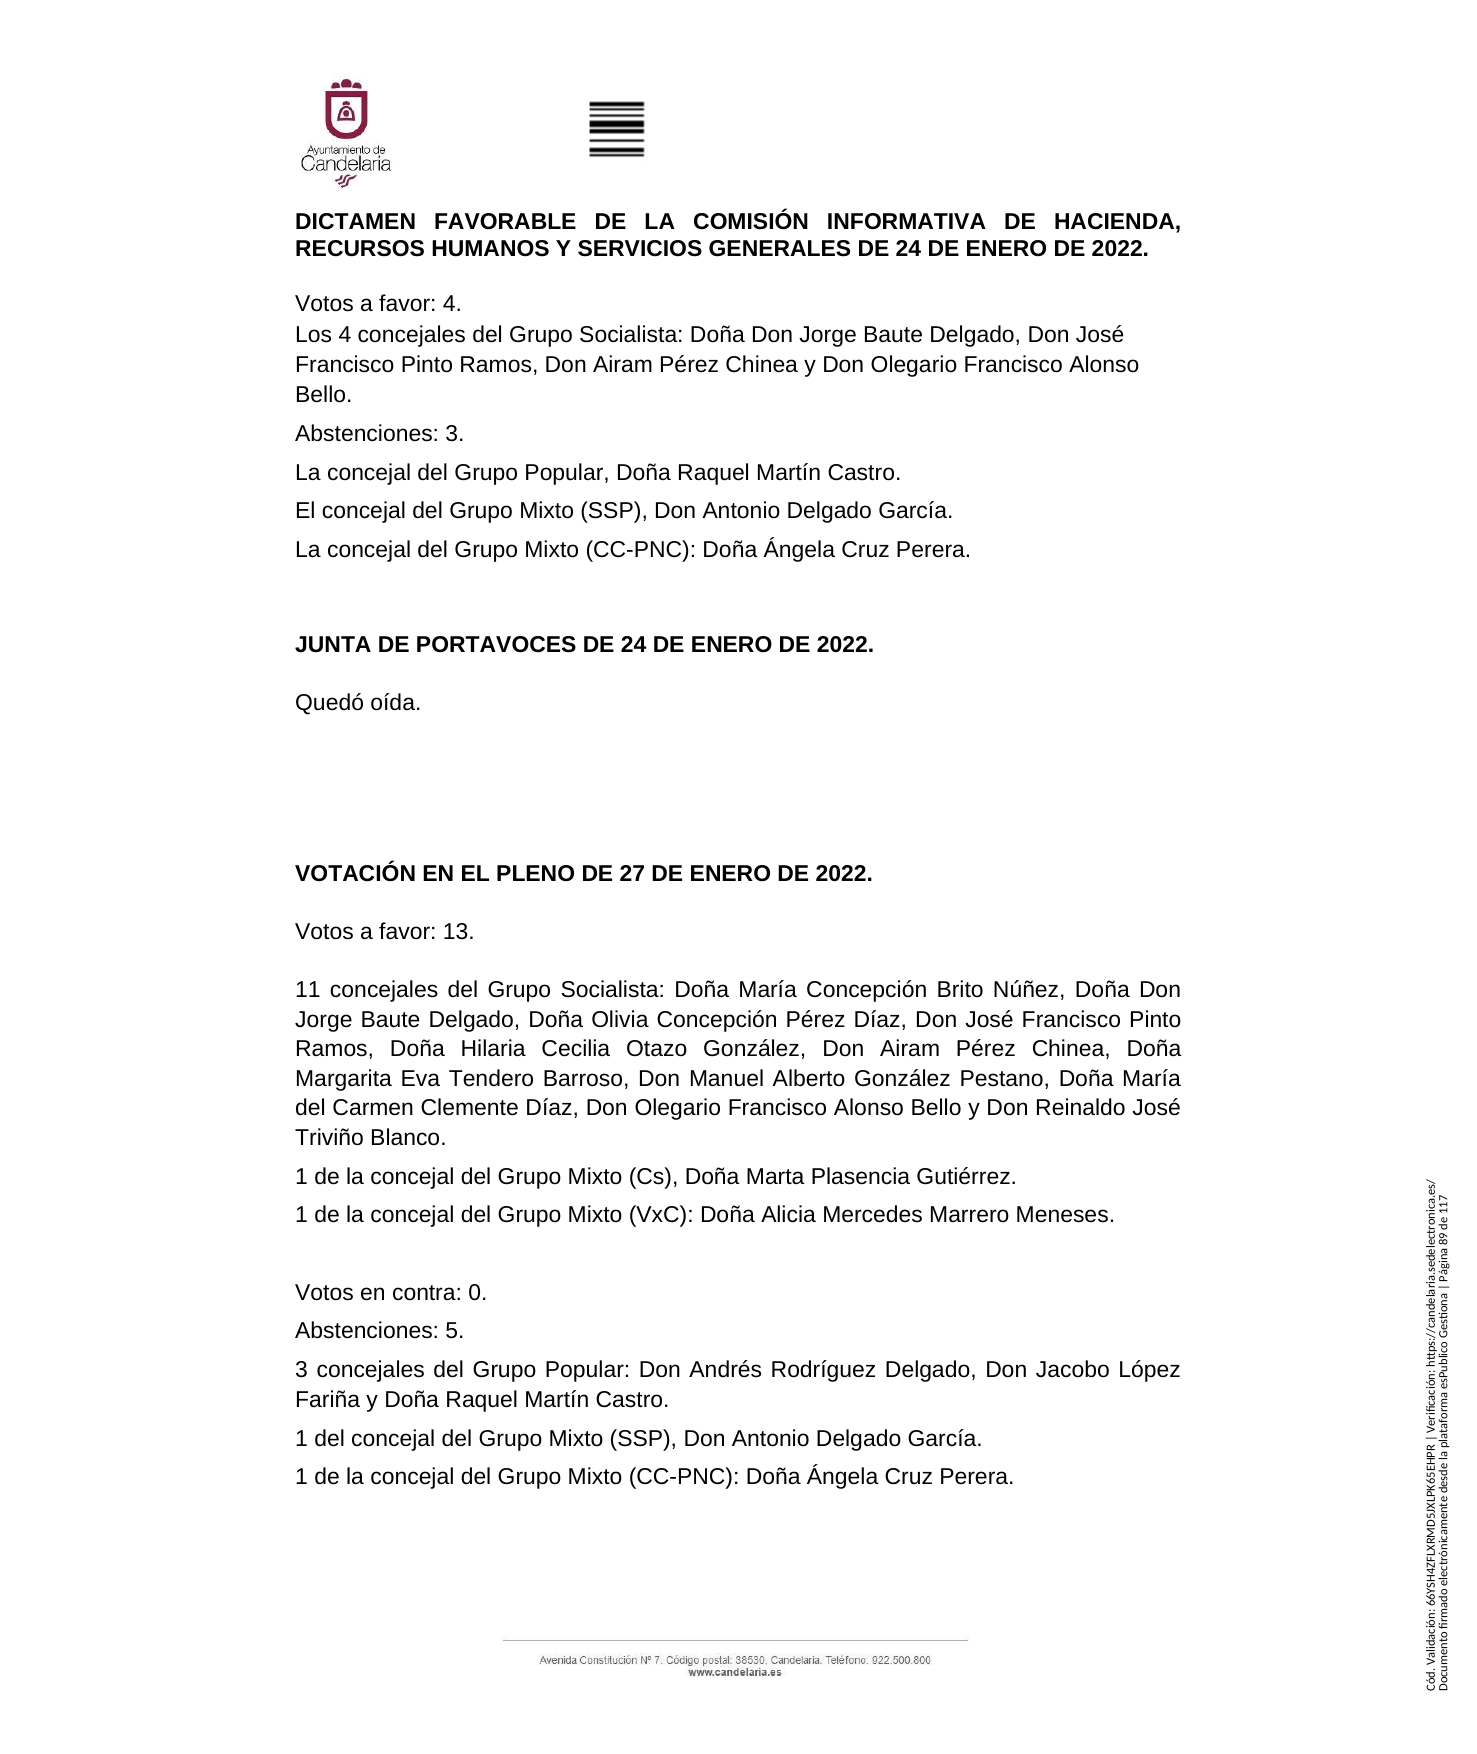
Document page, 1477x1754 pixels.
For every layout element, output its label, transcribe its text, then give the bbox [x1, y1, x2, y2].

text Votos a favor: 13. [295, 918, 1182, 944]
text JUNTA DE PORTAVOCES DE 24 DE ENERO DE 2022. [295, 631, 1182, 657]
text 1 del concejal del Grupo Mixto (SSP), Don Antonio Delgado García. [295, 1425, 1182, 1451]
text VOTACIÓN EN EL PLENO DE 27 DE ENERO DE 2022. [295, 860, 1182, 886]
text Votos en contra: 0. [295, 1278, 1182, 1305]
text 1 de la concejal del Grupo Mixto (CC-PNC): Doña Ángela Cruz Perera. [295, 1463, 1182, 1490]
text Abstenciones: 3. [295, 420, 1182, 446]
text Francisco Pinto Ramos, Don Airam Pérez Chinea y Don Olegario Francisco Alonso [295, 351, 1182, 377]
text El concejal del Grupo Mixto (SSP), Don Antonio Delgado García. [295, 497, 1182, 524]
text 1 de la concejal del Grupo Mixto (Cs), Doña Marta Plasencia Gutiérrez. [295, 1163, 1182, 1189]
text La concejal del Grupo Mixto (CC-PNC): Doña Ángela Cruz Perera. [295, 536, 1182, 562]
text DICTAMEN FAVORABLE DE LA COMISIÓN INFORMATIVA DE HACIENDA, RECURSOS HUMANOS Y SERVICIOS GENERALES DE 24 DE ENERO DE 2022. [295, 208, 1182, 261]
text Bello. [295, 381, 1182, 408]
text 11 concejales del Grupo Socialista: Doña María Concepción Brito Núñez, Doña Don Jorge Baute Delgado, Doña Olivia Concepción Pérez Díaz, Don José Francisco Pinto Ramos, Doña Hilaria Cecilia Otazo González, Don Airam Pérez Chinea, Doña Margarita Eva Tendero Barroso, Don Manuel Alberto González Pestano, Doña María del Carmen Clemente Díaz, Don Olegario Francisco Alonso Bello y Don Reinaldo José Triviño Blanco. [295, 976, 1182, 1150]
text La concejal del Grupo Popular, Doña Raquel Martín Castro. [295, 458, 1182, 485]
text Los 4 concejales del Grupo Socialista: Doña Don Jorge Baute Delgado, Don José [295, 321, 1182, 347]
text 1 de la concejal del Grupo Mixto (VxC): Doña Alicia Mercedes Marrero Meneses. [295, 1201, 1182, 1228]
text Quedó oída. [295, 689, 1182, 715]
text 3 concejales del Grupo Popular: Don Andrés Rodríguez Delgado, Don Jacobo López Fariña y Doña Raquel Martín Castro. [295, 1356, 1182, 1412]
text Abstenciones: 5. [295, 1317, 1182, 1344]
text Votos a favor: 4. [295, 290, 1182, 317]
